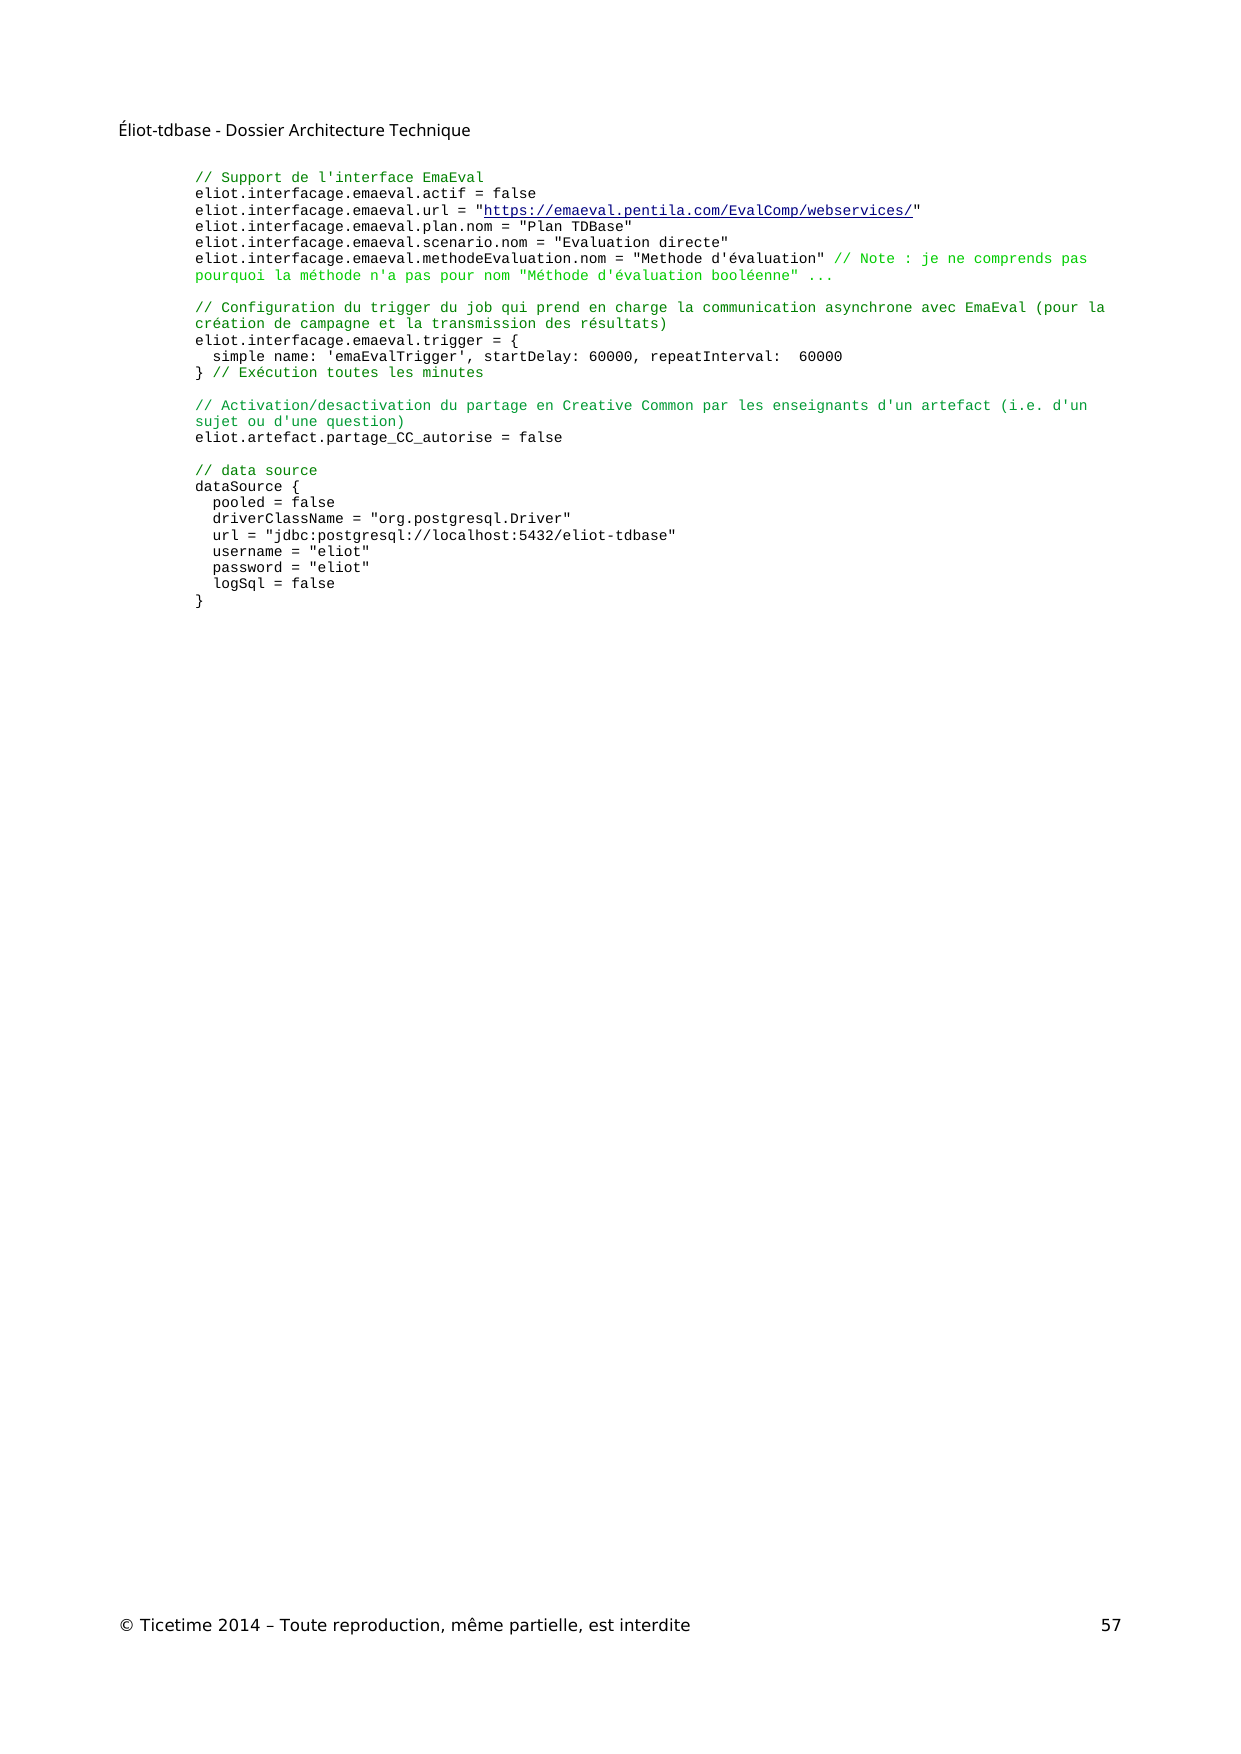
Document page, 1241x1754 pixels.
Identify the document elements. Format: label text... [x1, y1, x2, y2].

text driverClassName = "org.postgresql.Driver" [195, 512, 1122, 528]
text eliot.interfacage.emaeval.plan.nom = "Plan TDBase" [195, 219, 1122, 236]
text eliot.interfacage.emaeval.scenario.nom = "Evaluation directe" [195, 236, 1122, 252]
text username = "eliot" [195, 544, 1122, 561]
text logSql = false [195, 577, 1122, 593]
text eliot.interfacage.emaeval.url = "https://emaeval.pentila.com/EvalComp/webservices/" [195, 203, 1122, 219]
text simple name: 'emaEvalTrigger', startDelay: 60000, repeatInterval: 60000 [195, 349, 1122, 366]
text url = "jdbc:postgresql://localhost:5432/eliot-tdbase" [195, 528, 1122, 544]
text } [195, 593, 1122, 609]
text } // Exécution toutes les minutes [195, 366, 1122, 382]
text password = "eliot" [195, 561, 1122, 577]
text eliot.interfacage.emaeval.trigger = { [195, 333, 1122, 349]
text // Support de l'interface EmaEval [195, 171, 1122, 187]
text eliot.artefact.partage_CC_autorise = false [195, 431, 1122, 447]
text // Configuration du trigger du job qui prend en charge la communication asynchrone avec EmaEval (pour la création de campagne et la transmission des résultats) [195, 301, 1122, 333]
text eliot.interfacage.emaeval.actif = false [195, 187, 1122, 203]
text dataSource { [195, 479, 1122, 496]
text eliot.interfacage.emaeval.methodeEvaluation.nom = "Methode d'évaluation" // Note : je ne comprends pas pourquoi la méthode n'a pas pour nom "Méthode d'évaluation booléenne" ... [195, 252, 1122, 284]
text // Activation/desactivation du partage en Creative Common par les enseignants d'un artefact (i.e. d'un sujet ou d'une question) [195, 398, 1122, 431]
text pooled = false [195, 496, 1122, 512]
text // data source [195, 463, 1122, 479]
